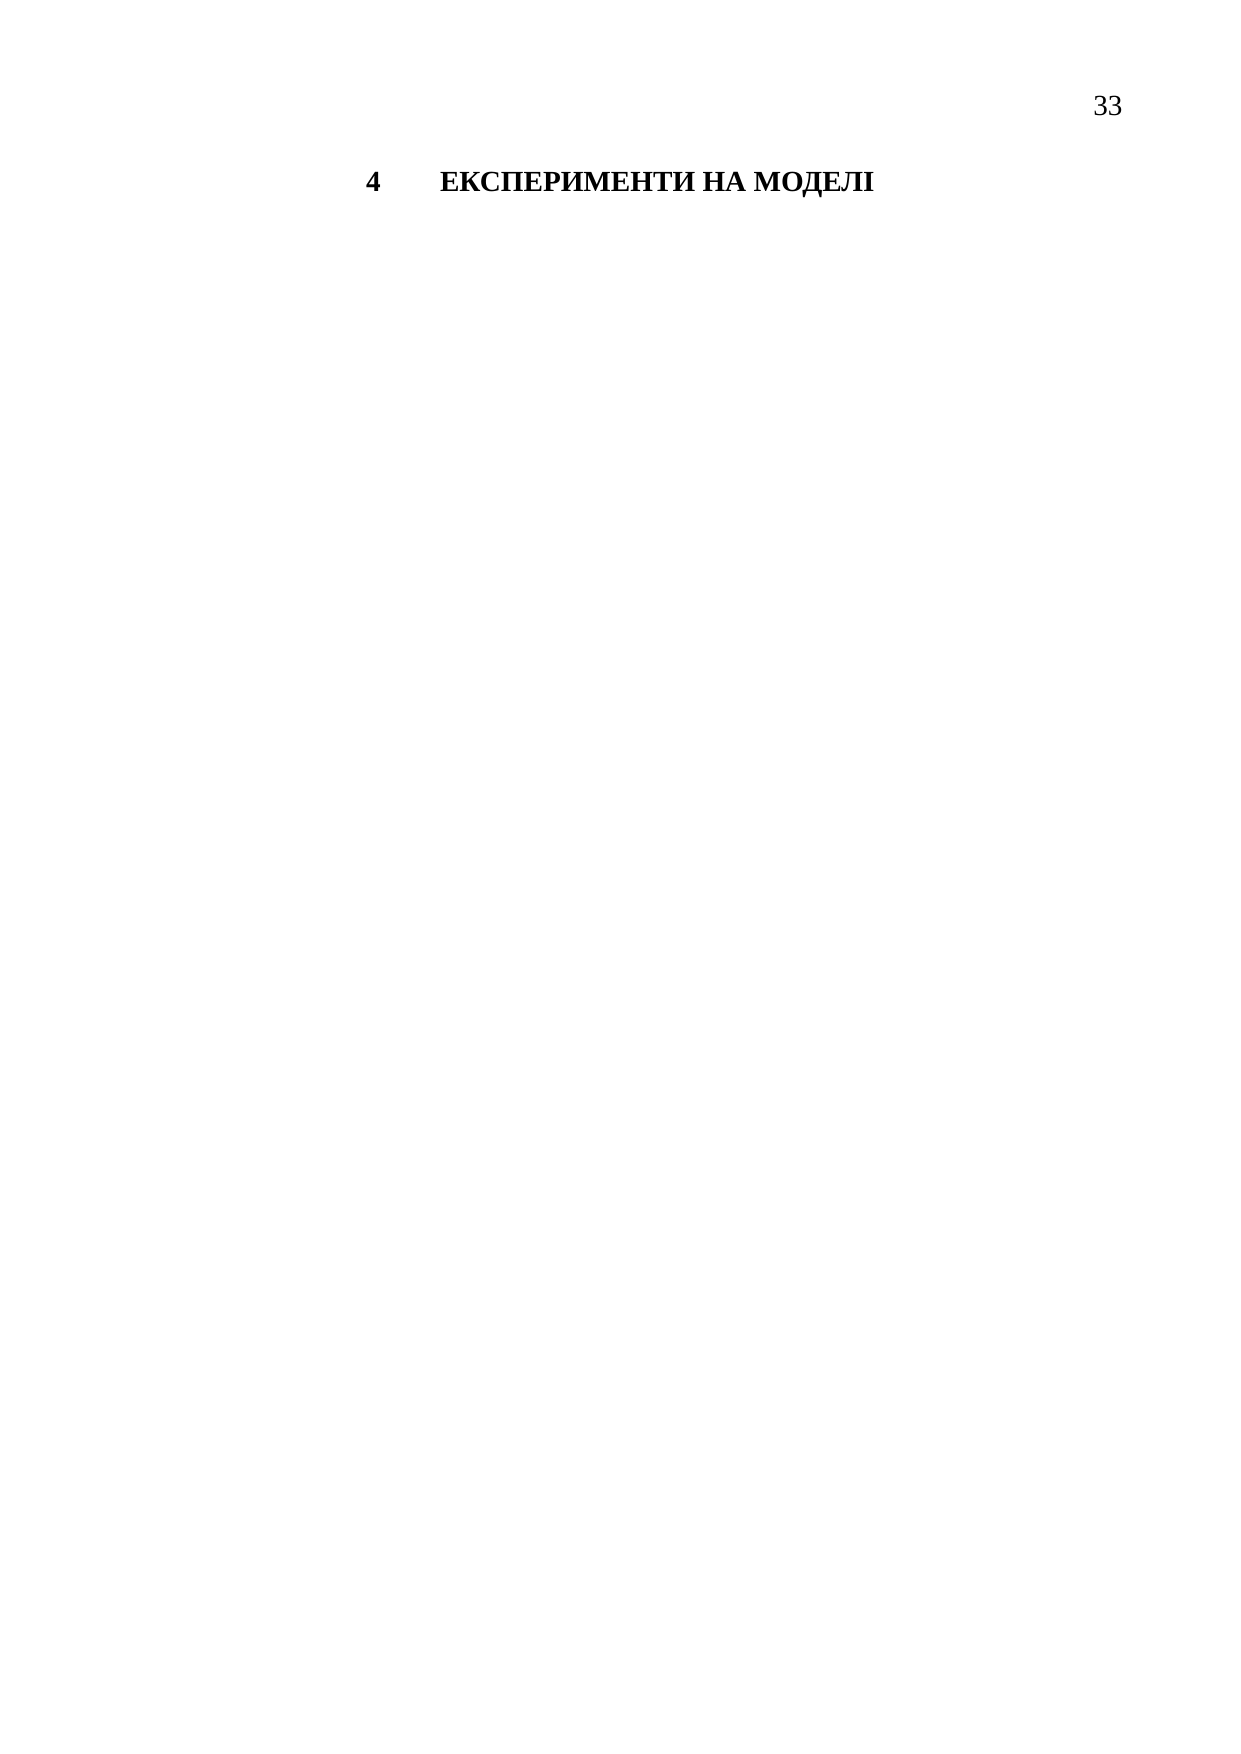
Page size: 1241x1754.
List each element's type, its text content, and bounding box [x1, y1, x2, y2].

subtitle Експерименти на моделі [118, 164, 1122, 197]
